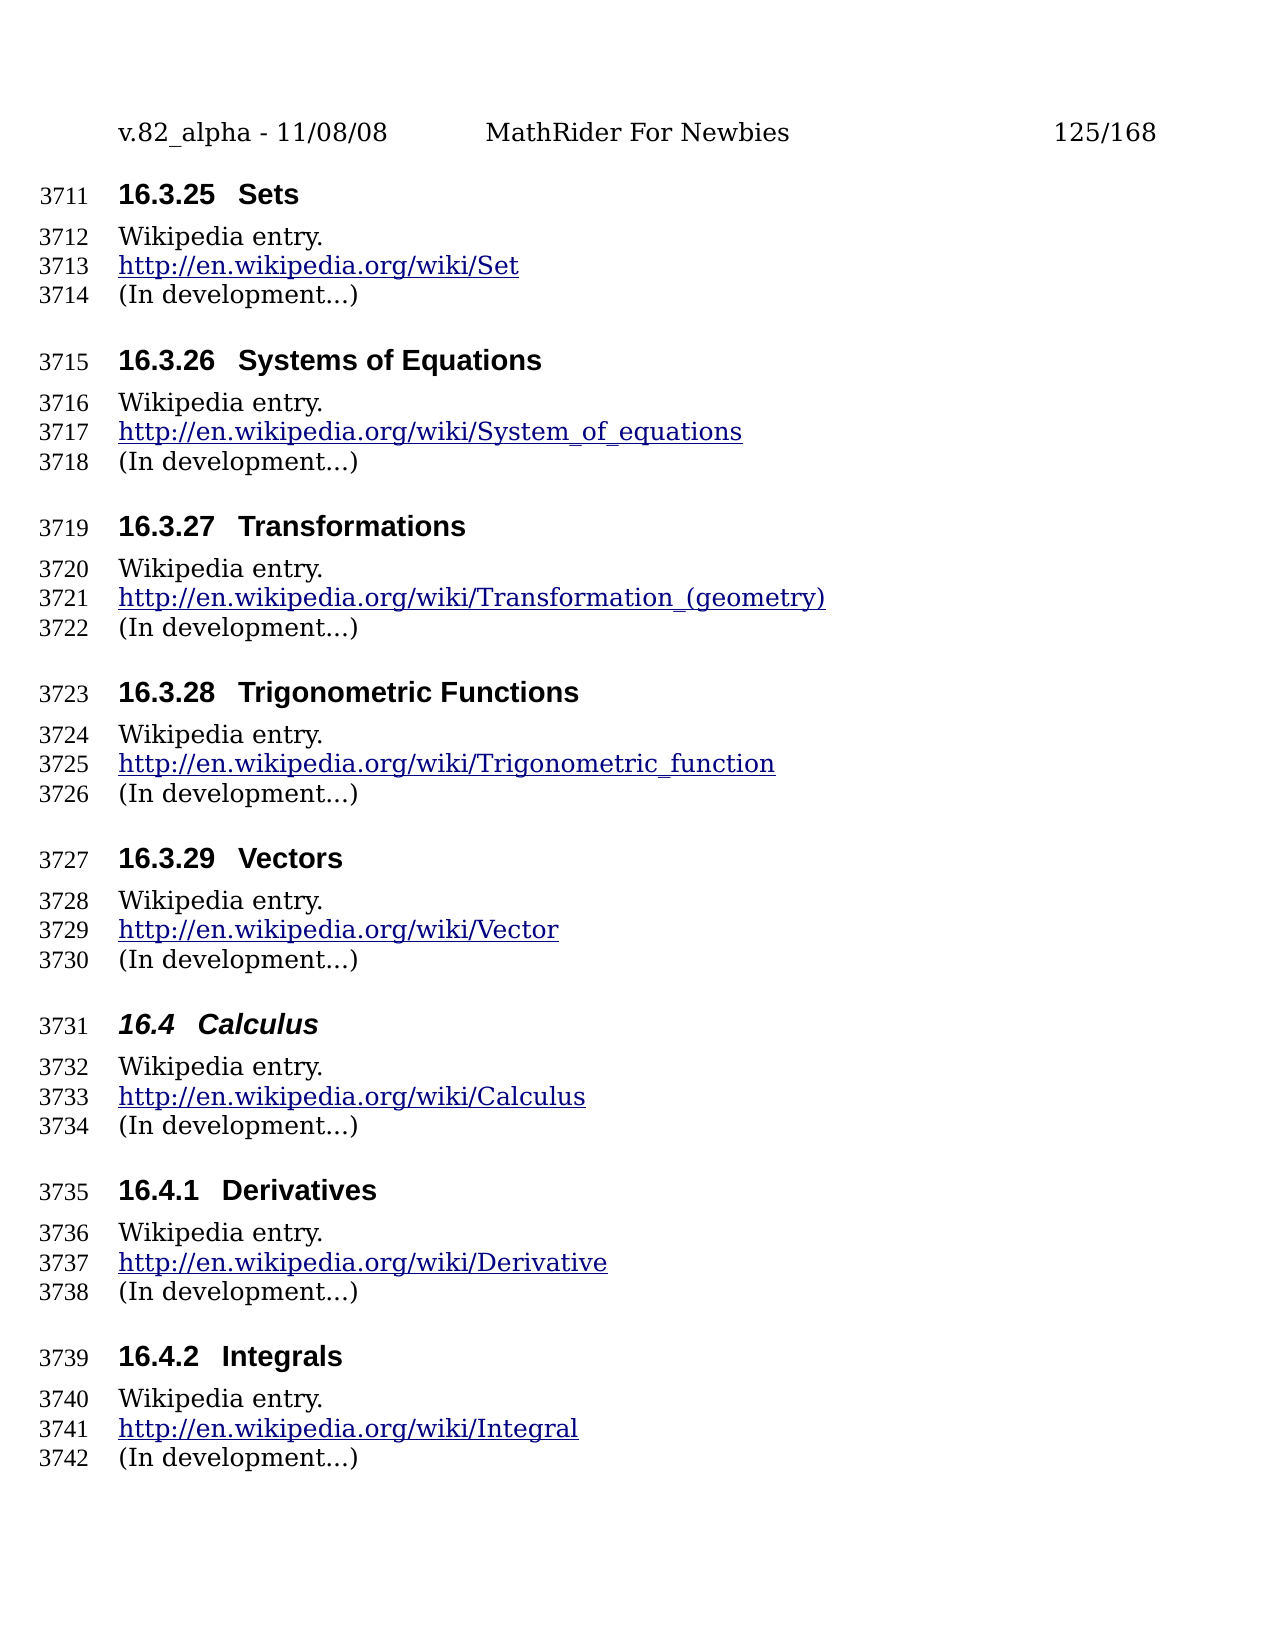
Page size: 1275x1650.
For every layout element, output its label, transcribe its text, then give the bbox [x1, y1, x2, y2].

subtitle Integrals [118, 1339, 1157, 1373]
text Wikipedia entry. [118, 222, 1157, 251]
text (In development...) [118, 945, 1157, 974]
text http://en.wikipedia.org/wiki/Derivative [118, 1248, 1157, 1277]
subtitle Derivatives [118, 1173, 1157, 1207]
subtitle Systems of Equations [118, 343, 1157, 376]
text http://en.wikipedia.org/wiki/Trigonometric_function [118, 749, 1157, 779]
text http://en.wikipedia.org/wiki/Transformation_(geometry) [118, 583, 1157, 613]
text Wikipedia entry. [118, 1218, 1157, 1248]
text Wikipedia entry. [118, 554, 1157, 583]
text http://en.wikipedia.org/wiki/Calculus [118, 1082, 1157, 1111]
subtitle Calculus [118, 1007, 1157, 1041]
text Wikipedia entry. [118, 1384, 1157, 1414]
text (In development...) [118, 447, 1157, 476]
text (In development...) [118, 1277, 1157, 1306]
subtitle Trigonometric Functions [118, 675, 1157, 708]
text http://en.wikipedia.org/wiki/Integral [118, 1414, 1157, 1443]
text Wikipedia entry. [118, 886, 1157, 916]
text (In development...) [118, 1111, 1157, 1140]
text Wikipedia entry. [118, 388, 1157, 417]
text (In development...) [118, 779, 1157, 808]
subtitle Sets [118, 177, 1157, 210]
text http://en.wikipedia.org/wiki/System_of_equations [118, 417, 1157, 447]
text (In development...) [118, 1443, 1157, 1472]
text (In development...) [118, 281, 1157, 310]
subtitle Vectors [118, 841, 1157, 874]
text http://en.wikipedia.org/wiki/Set [118, 251, 1157, 281]
text Wikipedia entry. [118, 720, 1157, 749]
subtitle Transformations [118, 509, 1157, 542]
text Wikipedia entry. [118, 1052, 1157, 1082]
text http://en.wikipedia.org/wiki/Vector [118, 916, 1157, 945]
text (In development...) [118, 613, 1157, 642]
